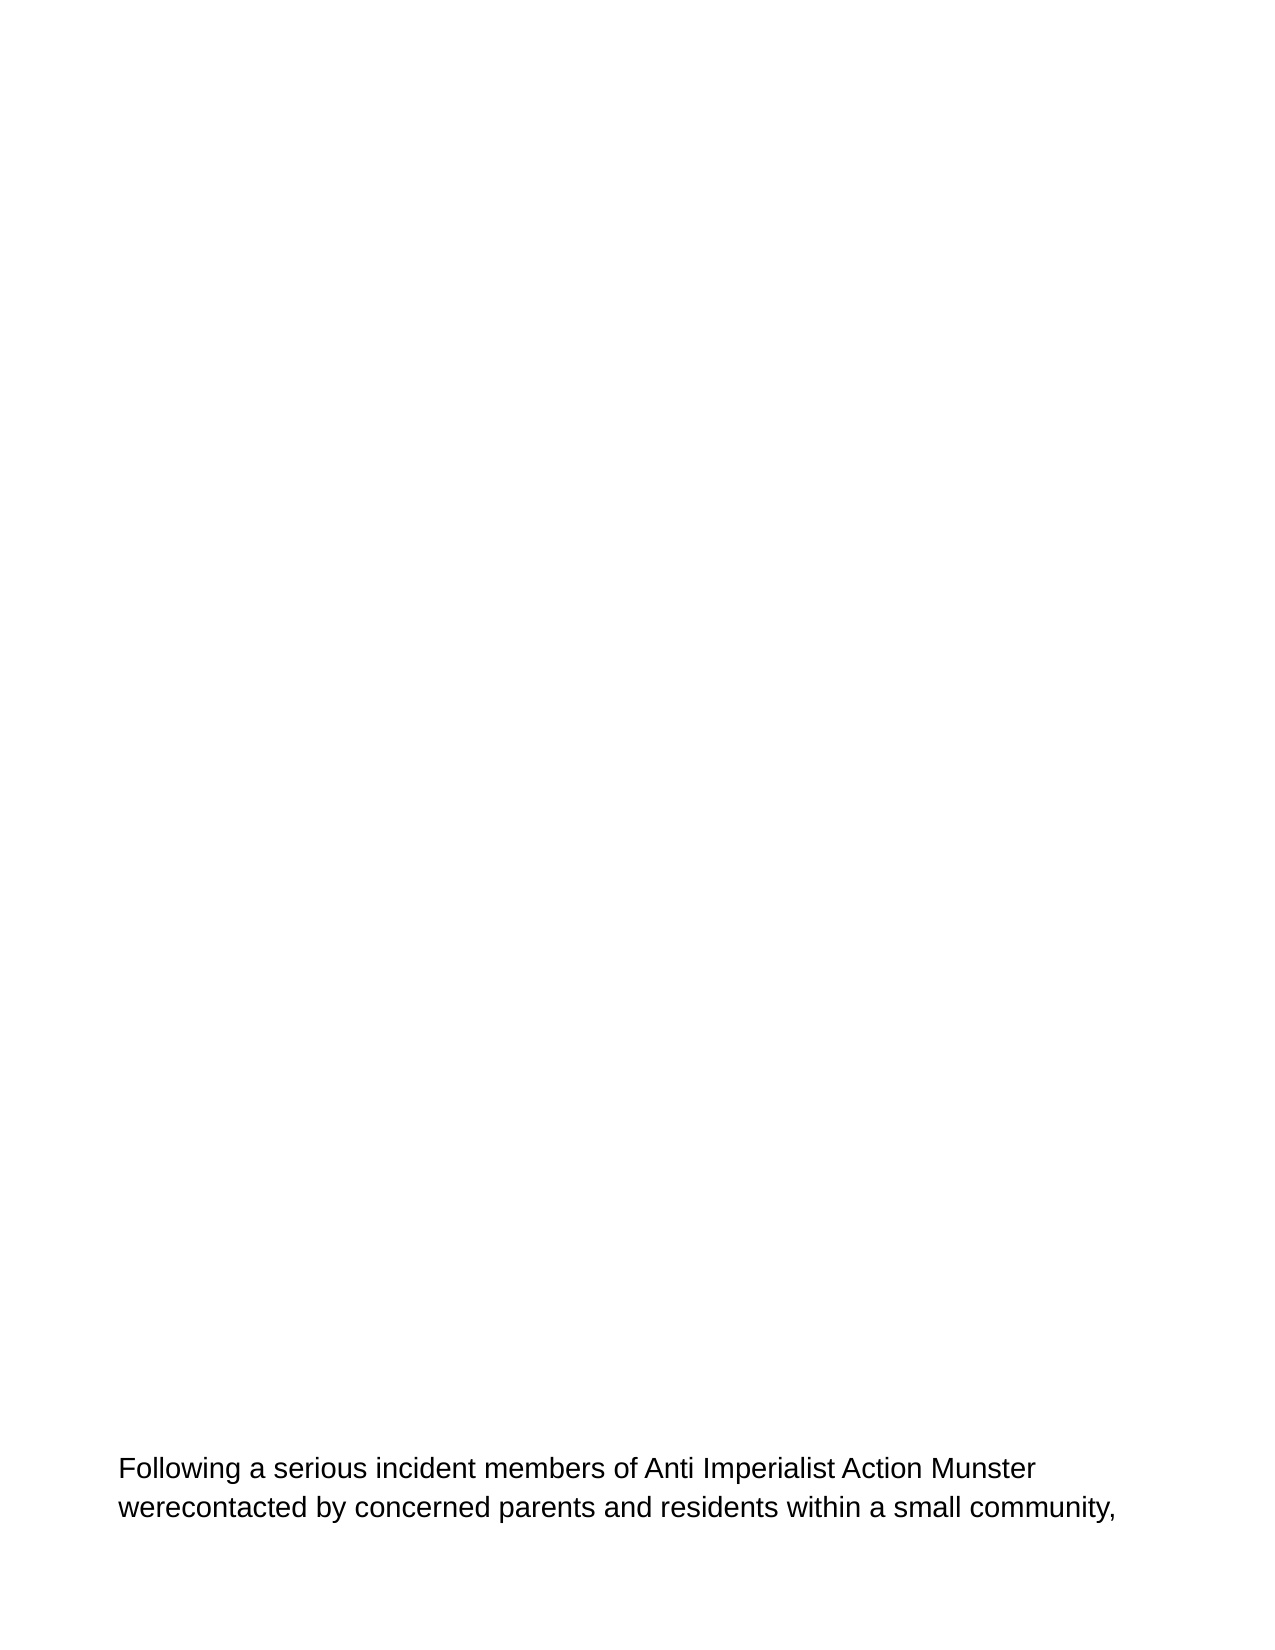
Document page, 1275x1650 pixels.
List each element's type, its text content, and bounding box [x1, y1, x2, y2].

text Following a serious incident members of Anti Imperialist Action Munster werecontacted by concerned parents and residents within a small community, [118, 118, 1157, 1524]
